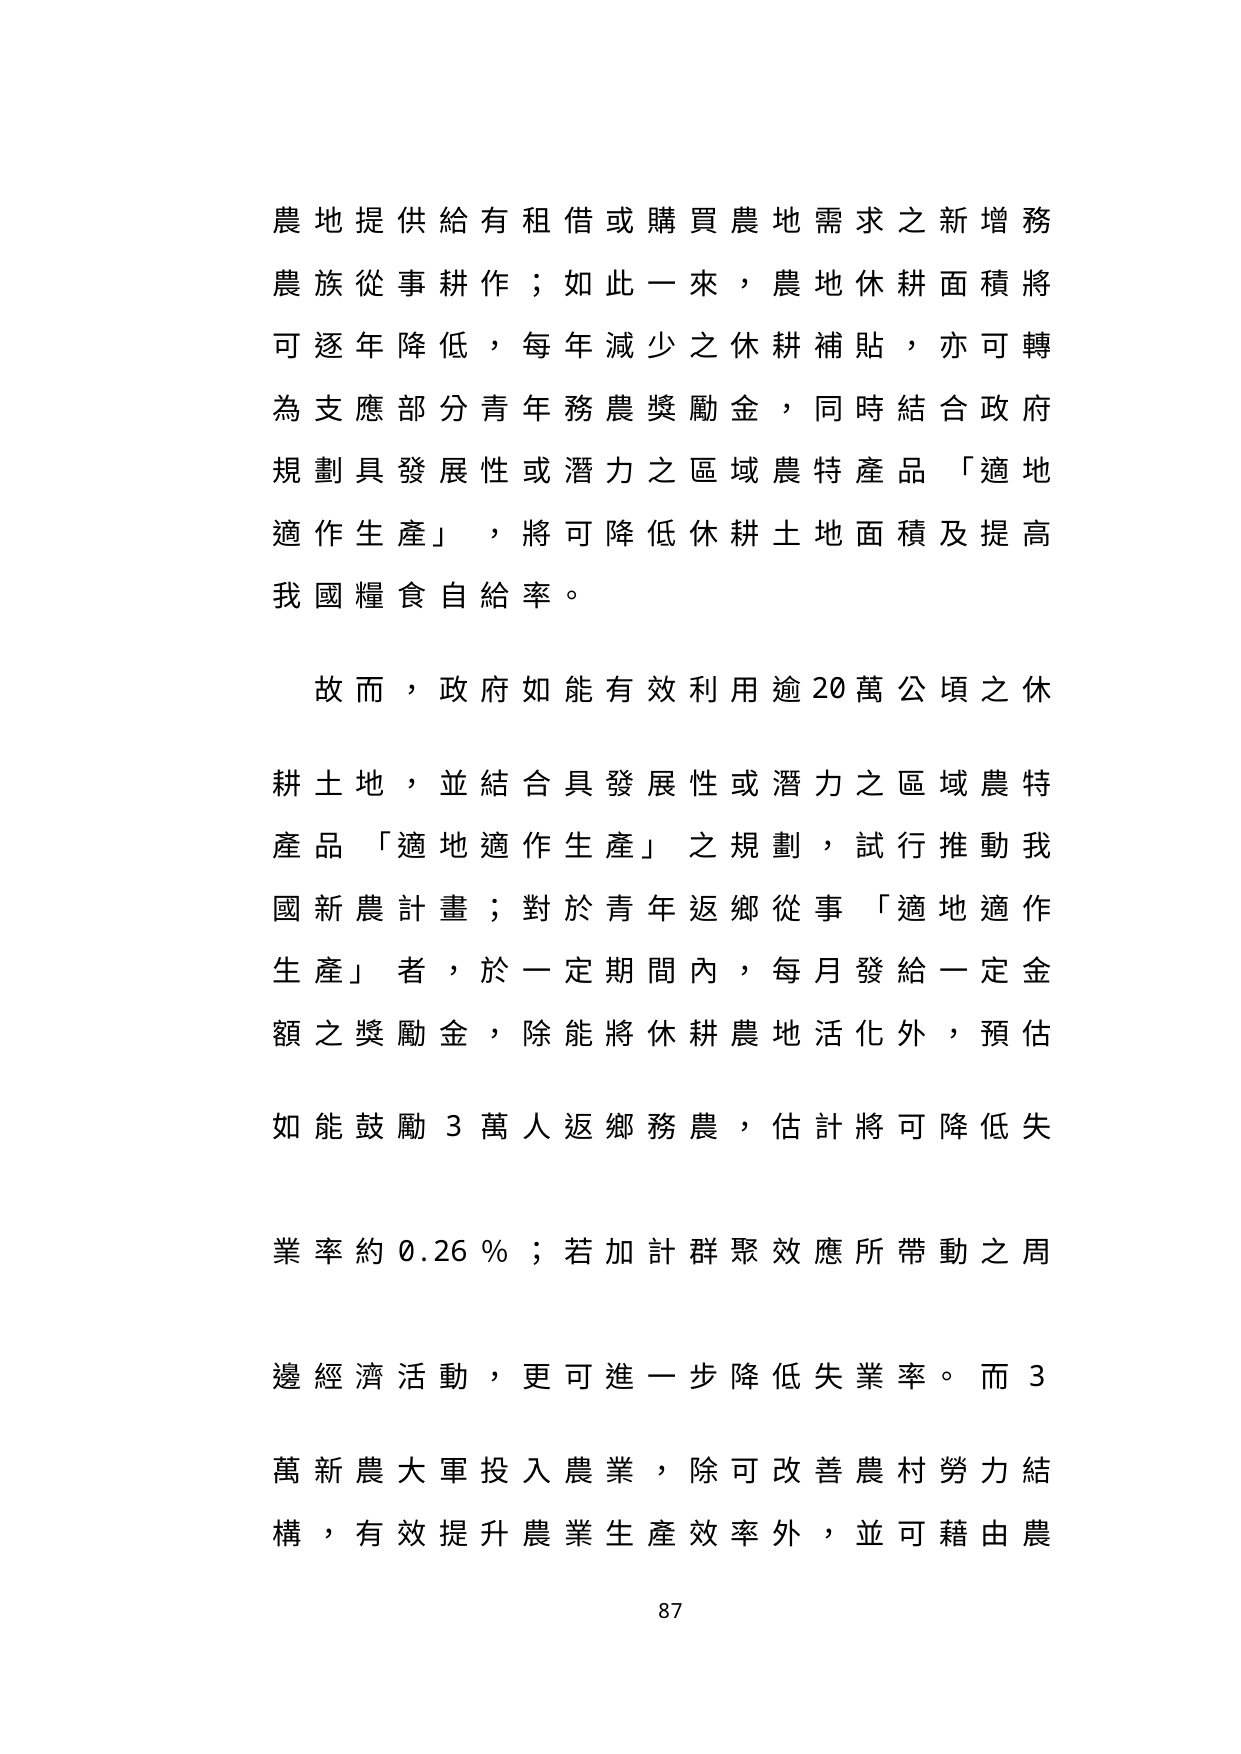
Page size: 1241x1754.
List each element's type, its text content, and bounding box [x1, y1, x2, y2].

text 故而，政府如能有效利用逾20萬公頃之休耕土地，並結合具發展性或潛力之區域農特產品「適地適作生產」之規劃，試行推動我國新農計畫；對於青年返鄉從事「適地適作生產」者，於一定期間內，每月發給一定金額之獎勵金，除能將休耕農地活化外，預估如能鼓勵3萬人返鄉務農，估計將可降低失業率約0.26％；若加計群聚效應所帶動之周邊經濟活動，更可進一步降低失業率。而3萬新農大軍投入農業，除可改善農村勞力結構，有效提升農業生產效率外，並可藉由農 [242, 615, 1058, 1552]
text 農地提供給有租借或購買農地需求之新增務農族從事耕作；如此一來，農地休耕面積將可逐年降低，每年減少之休耕補貼，亦可轉為支應部分青年務農獎勵金，同時結合政府規劃具發展性或潛力之區域農特產品「適地適作生產」，將可降低休耕土地面積及提高我國糧食自給率。 [242, 177, 1058, 615]
